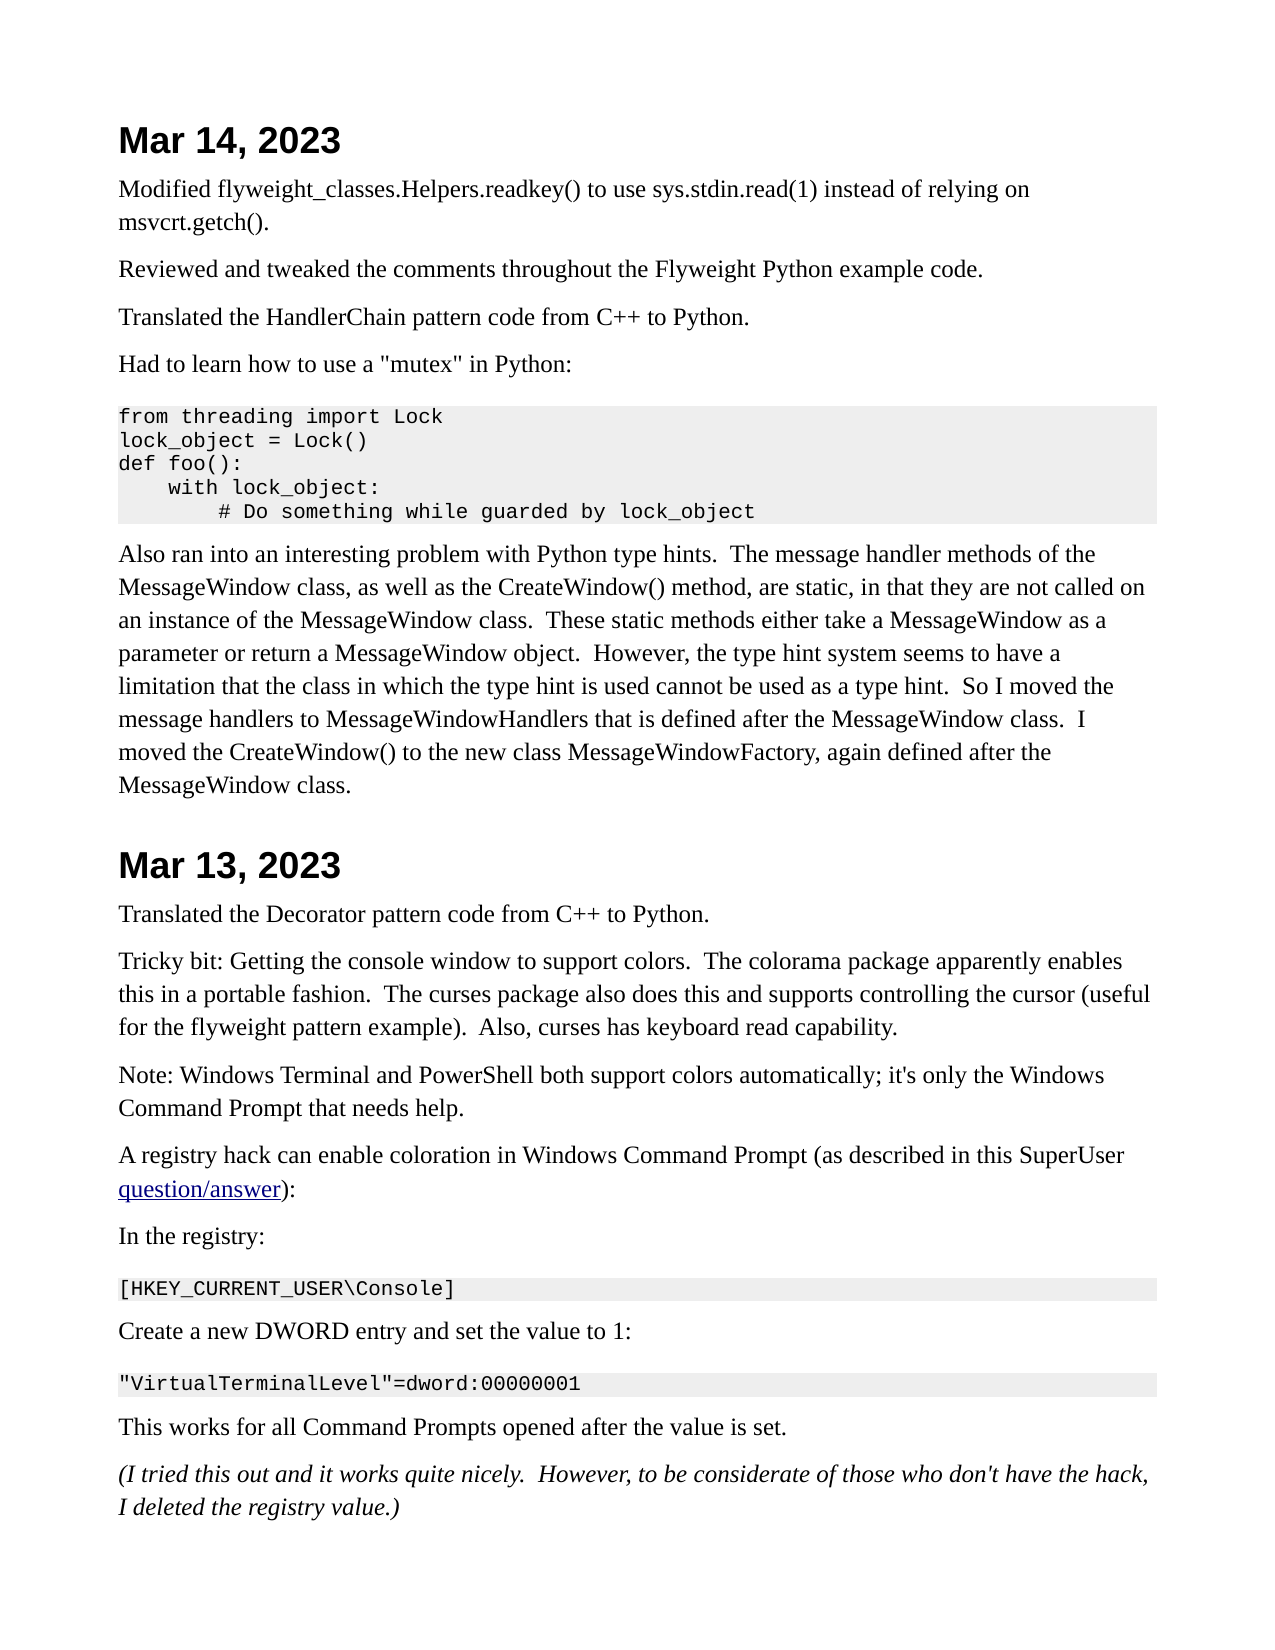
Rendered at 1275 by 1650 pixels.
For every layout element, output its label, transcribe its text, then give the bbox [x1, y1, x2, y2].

text (I tried this out and it works quite nicely. However, to be considerate of those who don't have the hack, I deleted the registry value.) [118, 1459, 1157, 1521]
text Had to learn how to use a "mutex" in Python: [118, 349, 1157, 378]
text Modified flyweight_classes.Helpers.readkey() to use sys.stdin.read(1) instead of relying on msvcrt.getch(). [118, 174, 1157, 236]
text from threading import Lock [118, 406, 1157, 430]
text [HKEY_CURRENT_USER\Console] [118, 1278, 1157, 1301]
text This works for all Command Prompts opened after the value is set. [118, 1412, 1157, 1440]
subtitle Mar 14, 2023 [118, 118, 1157, 161]
text Also ran into an interesting problem with Python type hints. The message handler methods of the MessageWindow class, as well as the CreateWindow() method, are static, in that they are not called on an instance of the MessageWindow class. These static methods either take a MessageWindow as a parameter or return a MessageWindow object. However, the type hint system seems to have a limitation that the class in which the type hint is used cannot be used as a type hint. So I moved the message handlers to MessageWindowHandlers that is defined after the MessageWindow class. I moved the CreateWindow() to the new class MessageWindowFactory, again defined after the MessageWindow class. [118, 539, 1157, 799]
text lock_object = Lock() [118, 430, 1157, 453]
subtitle Mar 13, 2023 [118, 843, 1157, 886]
text # Do something while guarded by lock_object [118, 501, 1157, 524]
text Translated the HandlerChain pattern code from C++ to Python. [118, 302, 1157, 331]
text Create a new DWORD entry and set the value to 1: [118, 1316, 1157, 1345]
text Reviewed and tweaked the comments throughout the Flyweight Python example code. [118, 254, 1157, 283]
text def foo(): [118, 453, 1157, 477]
text Tricky bit: Getting the console window to support colors. The colorama package apparently enables this in a portable fashion. The curses package also does this and supports controlling the cursor (useful for the flyweight pattern example). Also, curses has keyboard read capability. [118, 946, 1157, 1041]
text A registry hack can enable coloration in Windows Command Prompt (as described in this SuperUser question/answer): [118, 1141, 1157, 1202]
text with lock_object: [118, 477, 1157, 501]
text Translated the Decorator pattern code from C++ to Python. [118, 899, 1157, 927]
text Note: Windows Terminal and PowerShell both support colors automatically; it's only the Windows Command Prompt that needs help. [118, 1060, 1157, 1122]
text "VirtualTerminalLevel"=dword:00000001 [118, 1373, 1157, 1397]
text In the registry: [118, 1221, 1157, 1250]
